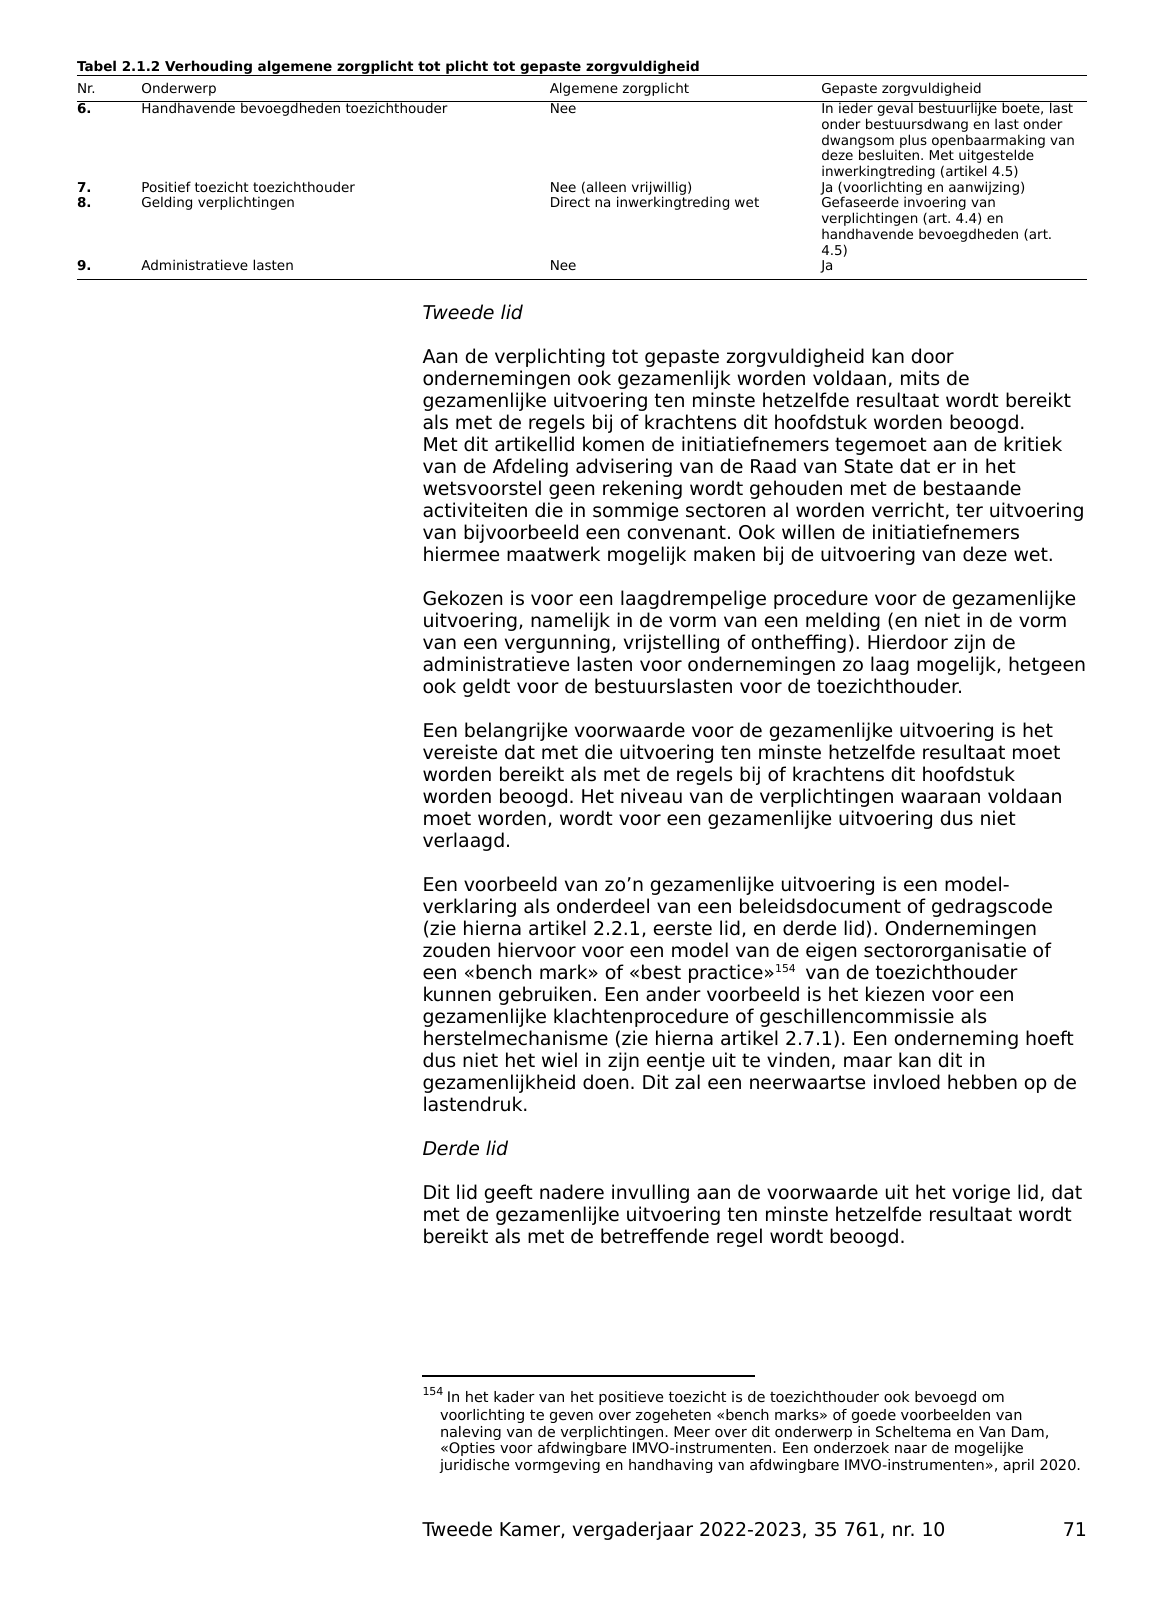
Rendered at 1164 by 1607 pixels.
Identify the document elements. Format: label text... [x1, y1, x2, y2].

table_cell Nee [544, 102, 815, 179]
table_cell Gepaste zorgvuldigheid [815, 76, 1087, 101]
text Een voorbeeld van zo’n gezamenlijke uitvoering is een model-verklaring als onderdeel van een beleidsdocument of gedragscode (zie hierna artikel 2.2.1, eerste lid, en derde lid). Ondernemingen zouden hiervoor voor een model van de eigen sectororganisatie of een «bench mark» of «best practice» van de toezichthouder kunnen gebruiken. Een ander voorbeeld is het kiezen voor een gezamenlijke klachtenprocedure of geschillencommissie als herstelmechanisme (zie hierna artikel 2.7.1). Een onderneming hoeft dus niet het wiel in zijn eentje uit te vinden, maar kan dit in gezamenlijkheid doen. Dit zal een neerwaartse invloed hebben op de lastendruk. [422, 874, 1087, 1116]
table_cell 7. [77, 180, 135, 195]
table_cell Handhavende bevoegdheden toezichthouder [135, 102, 544, 179]
table_header Tabel 2.1.2 Verhouding algemene zorgplicht tot plicht tot gepaste zorgvuldigheid [77, 59, 1087, 75]
subtitle Derde lid [422, 1138, 1087, 1160]
text In het kader van het positieve toezicht is de toezichthouder ook bevoegd om voorlichting te geven over zogeheten «bench marks» of goede voorbeelden van naleving van de verplichtingen. Meer over dit onderwerp in Scheltema en Van Dam, «Opties voor afdwingbare IMVO-instrumenten. Een onderzoek naar de mogelijke juridische vormgeving en handhaving van afdwingbare IMVO-instrumenten», april 2020. [422, 1385, 1087, 1474]
table_cell Algemene zorgplicht [544, 76, 815, 101]
table_cell Ja (voorlichting en aanwijzing) [815, 180, 1087, 195]
table_cell Gelding verplichtingen [135, 195, 544, 258]
table_cell Nr. [77, 76, 135, 101]
subtitle Tweede lid [422, 302, 1087, 324]
table_cell Gefaseerde invoering van verplichtingen (art. 4.4) en handhavende bevoegdheden (art. 4.5) [815, 195, 1087, 258]
table_cell 8. [77, 195, 135, 258]
table_cell Direct na inwerkingtreding wet [544, 195, 815, 258]
table_cell Positief toezicht toezichthouder [135, 180, 544, 195]
table_cell 6. [77, 102, 135, 179]
text Dit lid geeft nadere invulling aan de voorwaarde uit het vorige lid, dat met de gezamenlijke uitvoering ten minste hetzelfde resultaat wordt bereikt als met de betreffende regel wordt beoogd. [422, 1182, 1087, 1248]
table_cell Administratieve lasten [135, 258, 544, 279]
table_cell 9. [77, 258, 135, 279]
text Aan de verplichting tot gepaste zorgvuldigheid kan door ondernemingen ook gezamenlijk worden voldaan, mits de gezamenlijke uitvoering ten minste hetzelfde resultaat wordt bereikt als met de regels bij of krachtens dit hoofdstuk worden beoogd. [422, 346, 1087, 434]
table_cell Nee [544, 258, 815, 279]
table_cell Ja [815, 258, 1087, 279]
table_cell Nee (alleen vrijwillig) [544, 180, 815, 195]
text Met dit artikellid komen de initiatiefnemers tegemoet aan de kritiek van de Afdeling advisering van de Raad van State dat er in het wetsvoorstel geen rekening wordt gehouden met de bestaande activiteiten die in sommige sectoren al worden verricht, ter uitvoering van bijvoorbeeld een convenant. Ook willen de initiatiefnemers hiermee maatwerk mogelijk maken bij de uitvoering van deze wet. [422, 434, 1087, 566]
table_cell In ieder geval bestuurlijke boete, last onder bestuursdwang en last onder dwangsom plus openbaarmaking van deze besluiten. Met uitgestelde inwerkingtreding (artikel 4.5) [815, 102, 1087, 179]
table_cell Onderwerp [135, 76, 544, 101]
text Een belangrijke voorwaarde voor de gezamenlijke uitvoering is het vereiste dat met die uitvoering ten minste hetzelfde resultaat moet worden bereikt als met de regels bij of krachtens dit hoofdstuk worden beoogd. Het niveau van de verplichtingen waaraan voldaan moet worden, wordt voor een gezamenlijke uitvoering dus niet verlaagd. [422, 720, 1087, 852]
text Gekozen is voor een laagdrempelige procedure voor de gezamenlijke uitvoering, namelijk in de vorm van een melding (en niet in de vorm van een vergunning, vrijstelling of ontheffing). Hierdoor zijn de administratieve lasten voor ondernemingen zo laag mogelijk, hetgeen ook geldt voor de bestuurslasten voor de toezichthouder. [422, 588, 1087, 698]
